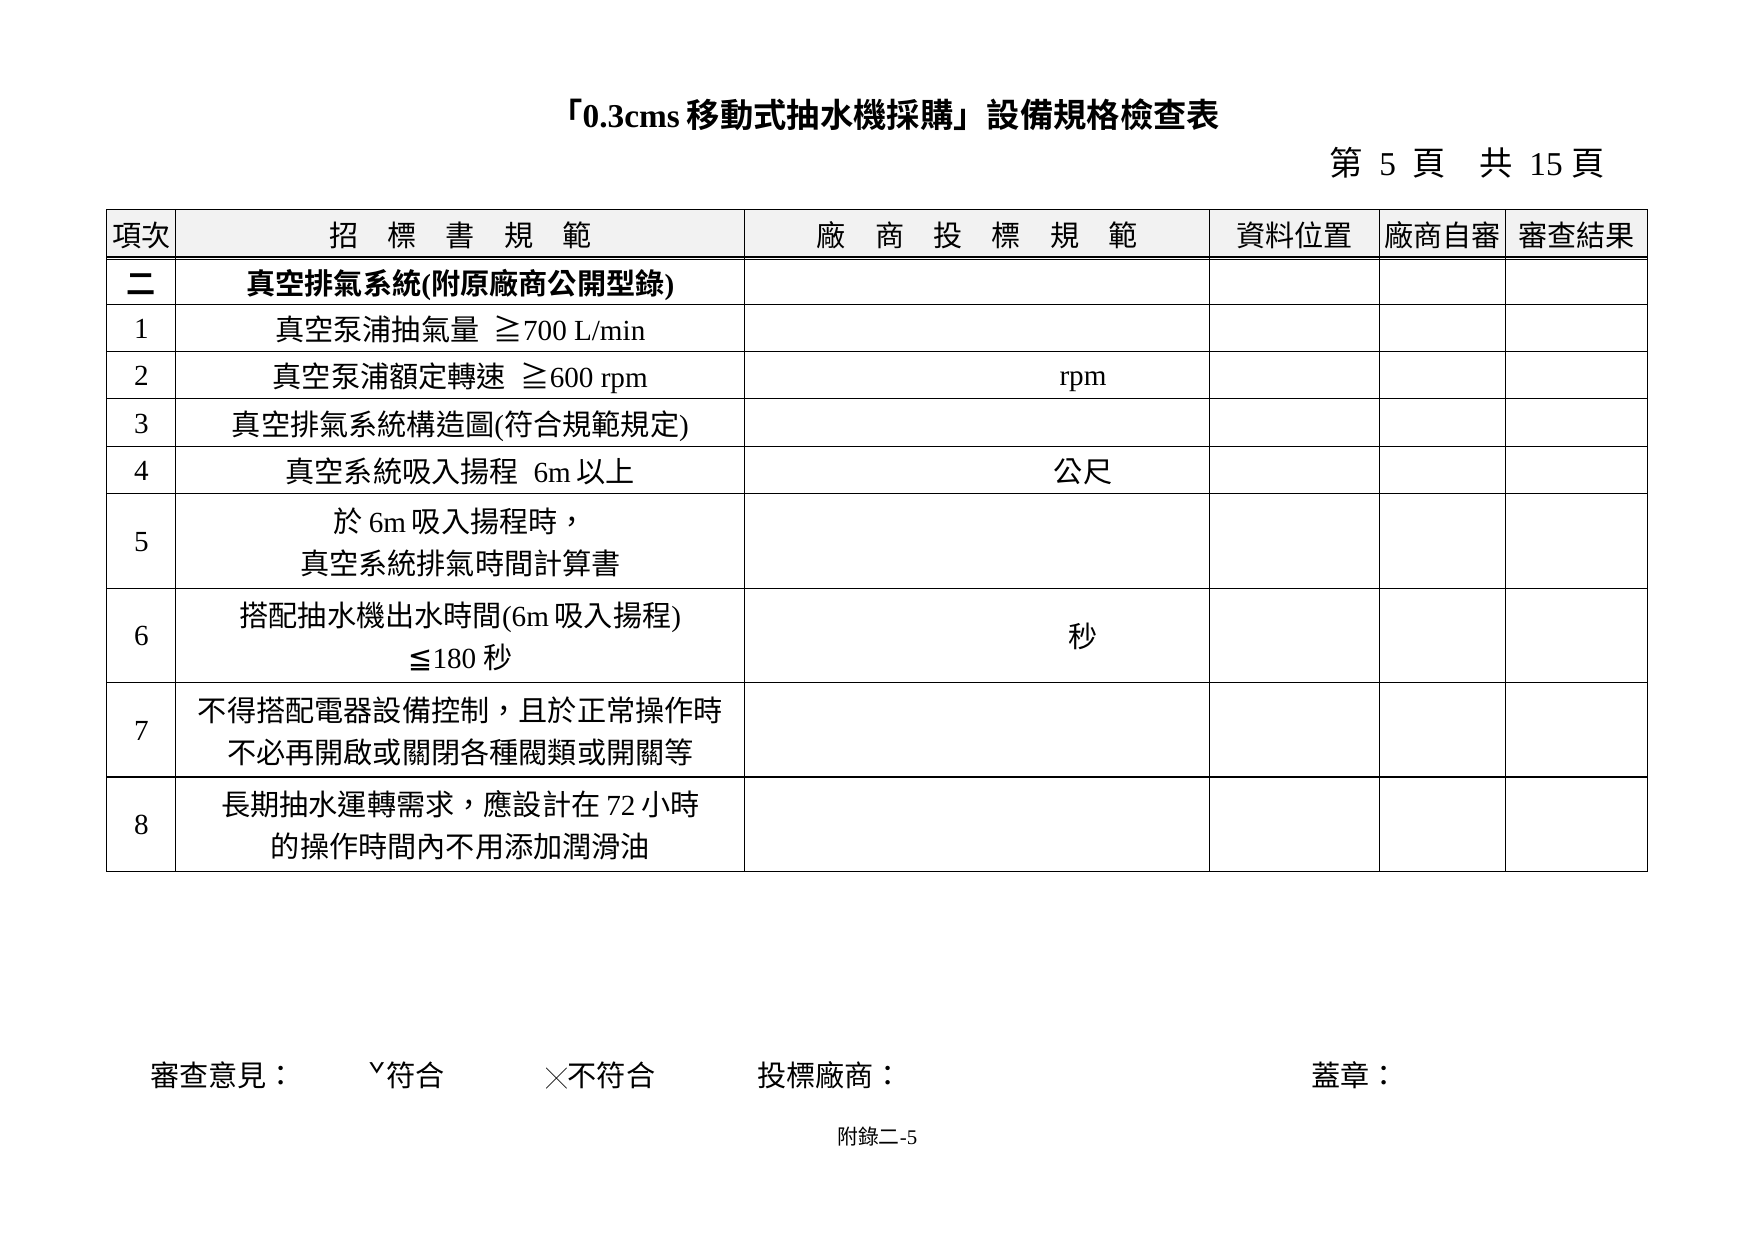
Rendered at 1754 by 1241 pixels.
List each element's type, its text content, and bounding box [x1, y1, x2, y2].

table_cell 真空泵浦抽氣量 ≧700 L/min [176, 305, 744, 351]
table_cell [1506, 683, 1647, 776]
table_cell [745, 683, 1209, 776]
table_cell 6 [107, 589, 175, 682]
table_cell 3 [107, 399, 175, 446]
table_cell [1210, 399, 1379, 446]
table_cell [1210, 305, 1379, 351]
table_cell 1 [107, 305, 175, 351]
table_cell [1506, 778, 1647, 871]
table_cell 搭配抽水機出水時間(6m吸入揚程) ≦180 秒 [176, 589, 744, 682]
table_cell 不得搭配電器設備控制，且於正常操作時 不必再開啟或關閉各種閥類或開關等 [176, 683, 744, 776]
table_cell [1380, 778, 1505, 871]
table_cell 真空排氣系統構造圖(符合規範規定) [176, 399, 744, 446]
table_cell [1380, 260, 1505, 304]
table_cell [1210, 260, 1379, 304]
table_cell 長期抽水運轉需求，應設計在72小時 的操作時間內不用添加潤滑油 [176, 778, 744, 871]
table_cell [1380, 399, 1505, 446]
table_cell 4 [107, 447, 175, 493]
table_cell 公尺 [745, 447, 1209, 493]
table_cell [1380, 683, 1505, 776]
table_cell 8 [107, 778, 175, 871]
table_cell 真空系統吸入揚程 6m以上 [176, 447, 744, 493]
table_cell [745, 399, 1209, 446]
table_cell [1380, 447, 1505, 493]
table_cell [745, 494, 1209, 587]
table_cell [745, 260, 1209, 304]
table_cell [745, 778, 1209, 871]
table_cell 審查結果 [1506, 210, 1647, 256]
table_cell 真空排氣系統(附原廠商公開型錄) [176, 260, 744, 304]
table_cell [1210, 352, 1379, 398]
table_cell [1210, 683, 1379, 776]
table_cell 5 [107, 494, 175, 587]
table_cell [1210, 778, 1379, 871]
table_cell 招 標 書 規 範 [176, 210, 744, 256]
table_cell [1506, 399, 1647, 446]
table_cell [1210, 589, 1379, 682]
table_cell 真空泵浦額定轉速 ≧600 rpm [176, 352, 744, 398]
table_cell [1380, 589, 1505, 682]
table_cell [1506, 447, 1647, 493]
table_cell [1210, 447, 1379, 493]
table_cell [1506, 305, 1647, 351]
table_cell 二 [107, 260, 175, 304]
table_cell [1506, 589, 1647, 682]
table_cell rpm [745, 352, 1209, 398]
table_cell 7 [107, 683, 175, 776]
table_cell [1506, 494, 1647, 587]
table_cell 秒 [745, 589, 1209, 682]
table_cell [1380, 352, 1505, 398]
table_cell [1210, 494, 1379, 587]
table_cell 項次 [107, 210, 175, 256]
table_cell 資料位置 [1210, 210, 1379, 256]
table_cell [1506, 352, 1647, 398]
table_cell 廠 商 投 標 規 範 [745, 210, 1209, 256]
table_cell 廠商自審 [1380, 210, 1505, 256]
table_cell 2 [107, 352, 175, 398]
table_cell [1380, 305, 1505, 351]
table_cell [1380, 494, 1505, 587]
table_cell [745, 305, 1209, 351]
table_cell [1506, 260, 1647, 304]
table_cell 於6m吸入揚程時， 真空系統排氣時間計算書 [176, 494, 744, 587]
